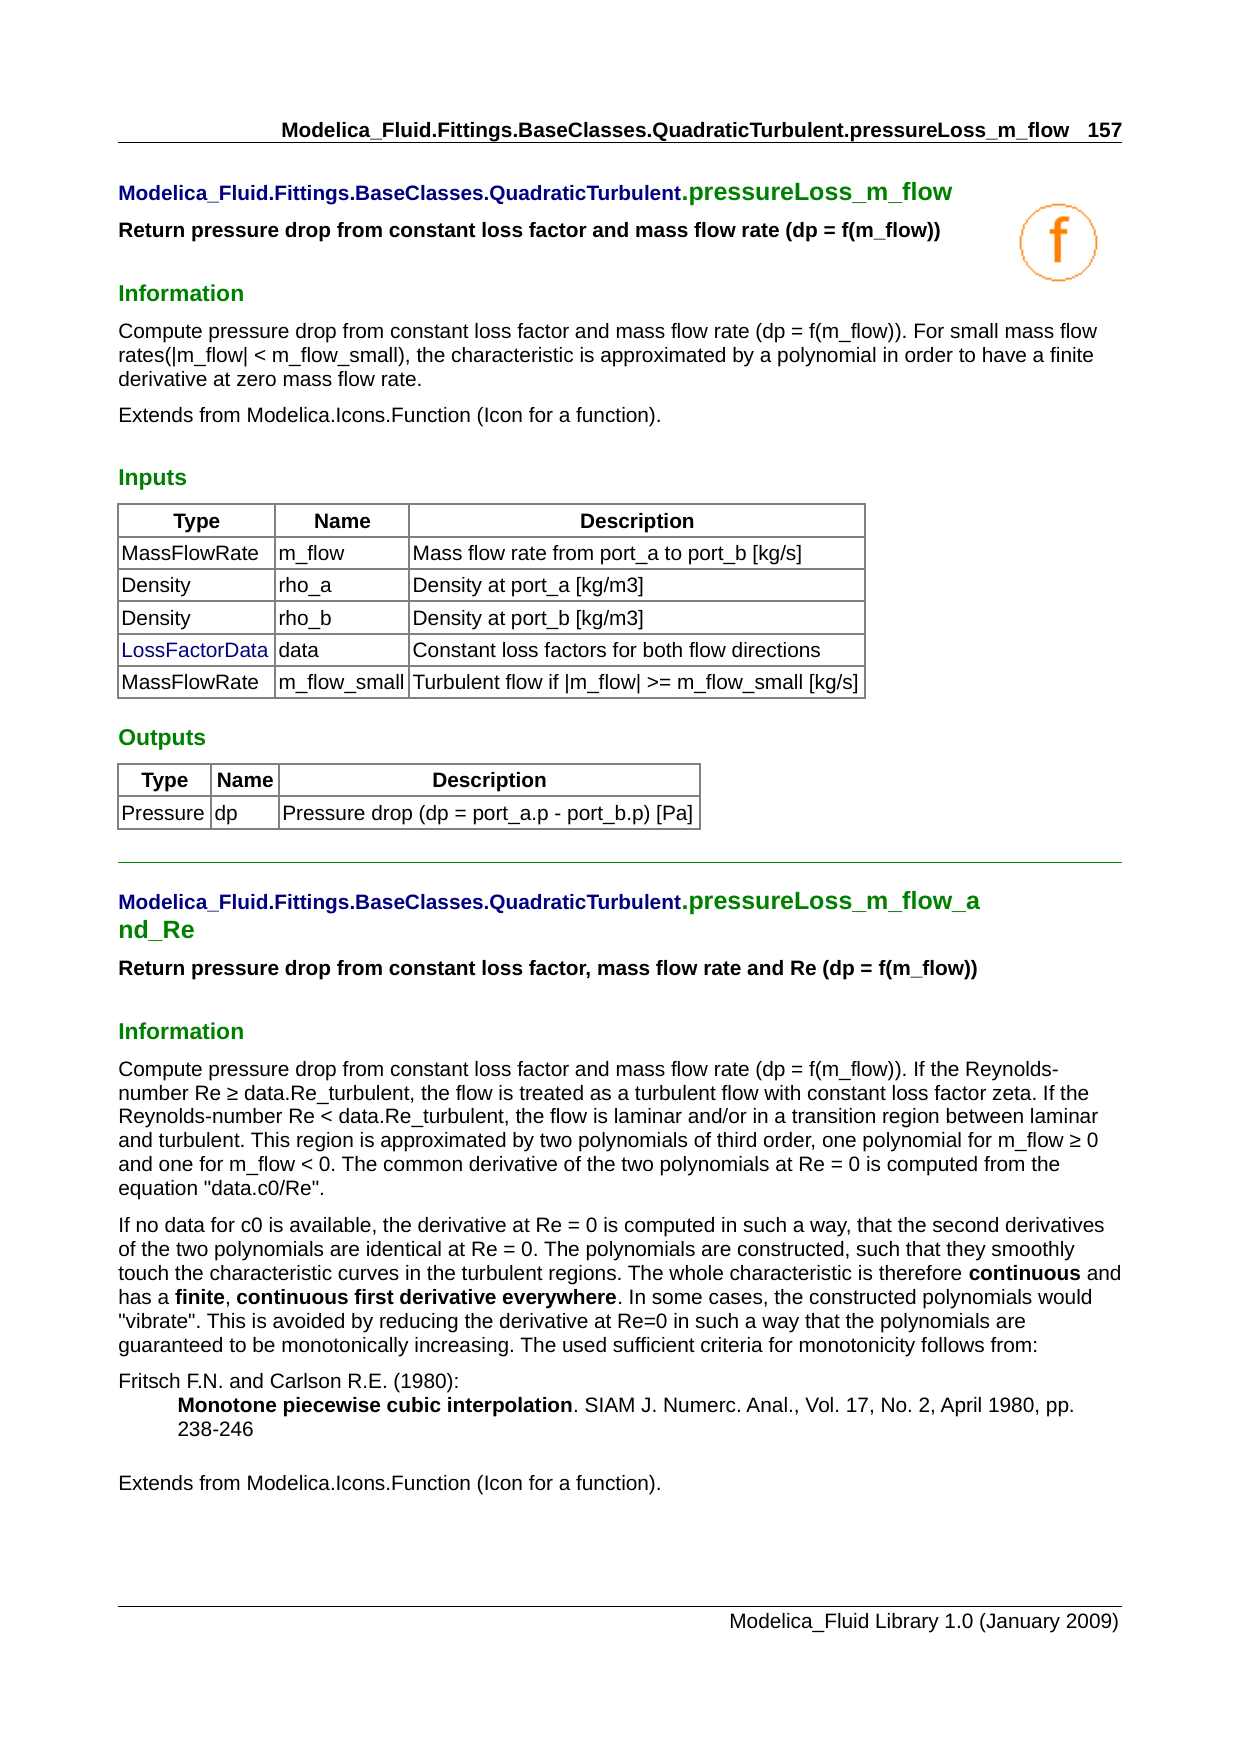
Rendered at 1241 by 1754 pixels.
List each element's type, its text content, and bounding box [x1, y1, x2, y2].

text Return pressure drop from constant loss factor, mass flow rate and Re (dp = f(m_flow)) [118, 956, 993, 980]
table_cell Density [119, 602, 274, 632]
text Extends from Modelica.Icons.Function (Icon for a function). [118, 403, 1122, 427]
text [995, 956, 1120, 980]
table_cell LossFactorData [119, 635, 274, 665]
subtitle Inputs [118, 464, 1122, 491]
text Return pressure drop from constant loss factor and mass flow rate (dp = f(m_flow)) [118, 218, 993, 242]
table_cell Mass flow rate from port_a to port_b [kg/s] [410, 538, 864, 568]
table_cell Constant loss factors for both flow directions [410, 635, 864, 665]
subtitle Modelica_Fluid.Fittings.BaseClasses.QuadraticTurbulent.pressureLoss_m_flow_and_Re [118, 886, 993, 944]
table_cell rho_a [276, 570, 408, 600]
table_header Type [119, 505, 274, 536]
subtitle Fritsch F.N. and Carlson R.E. (1980): [118, 1369, 1122, 1393]
table_cell Pressure [119, 797, 210, 827]
table_cell Density at port_a [kg/m3] [410, 570, 864, 600]
text Extends from Modelica.Icons.Function (Icon for a function). [118, 1470, 1122, 1494]
table_cell MassFlowRate [119, 667, 274, 697]
table_header Type [119, 765, 210, 795]
table_header Description [280, 765, 699, 795]
table_cell data [276, 635, 408, 665]
subtitle Information [118, 280, 993, 306]
table_cell rho_b [276, 602, 408, 632]
list Monotone piecewise cubic interpolation. SIAM J. Numerc. Anal., Vol. 17, No. 2, April 1980, pp. 238-246 [177, 1393, 1122, 1441]
subtitle Modelica_Fluid.Fittings.BaseClasses.QuadraticTurbulent.pressureLoss_m_flow [118, 177, 993, 206]
table_header Name [212, 765, 278, 795]
table_cell Density at port_b [kg/m3] [410, 602, 864, 632]
text If no data for c0 is available, the derivative at Re = 0 is computed in such a way, that the second derivatives of the two polynomials are identical at Re = 0. The polynomials are constructed, such that they smoothly touch the characteristic curves in the turbulent regions. The whole characteristic is therefore continuous and has a finite, continuous first derivative everywhere. In some cases, the constructed polynomials would "vibrate". This is avoided by reducing the derivative at Re=0 in such a way that the polynomials are guaranteed to be monotonically increasing. The used sufficient criteria for monotonicity follows from: [118, 1213, 1122, 1356]
table_header Description [410, 505, 864, 536]
table_cell m_flow_small [276, 667, 408, 697]
subtitle Outputs [118, 724, 1122, 750]
table_cell Density [119, 570, 274, 600]
text Compute pressure drop from constant loss factor and mass flow rate (dp = f(m_flow)). If the Reynolds-number Re ≥ data.Re_turbulent, the flow is treated as a turbulent flow with constant loss factor zeta. If the Reynolds-number Re < data.Re_turbulent, the flow is laminar and/or in a transition region between laminar and turbulent. This region is approximated by two polynomials of third order, one polynomial for m_flow ≥ 0 and one for m_flow < 0. The common derivative of the two polynomials at Re = 0 is computed from the equation "data.c0/Re". [118, 1056, 1122, 1200]
table_cell dp [212, 797, 278, 827]
subtitle [995, 888, 1120, 944]
table_header Name [276, 505, 408, 536]
table_cell Turbulent flow if |m_flow| >= m_flow_small [kg/s] [410, 667, 864, 697]
table_cell m_flow [276, 538, 408, 568]
table_cell MassFlowRate [119, 538, 274, 568]
text Compute pressure drop from constant loss factor and mass flow rate (dp = f(m_flow)). For small mass flow rates(|m_flow| < m_flow_small), the characteristic is approximated by a polynomial in order to have a finite derivative at zero mass flow rate. [118, 318, 1122, 390]
table_cell Pressure drop (dp = port_a.p - port_b.p) [Pa] [280, 797, 699, 827]
subtitle Information [118, 1018, 1122, 1044]
picture [995, 179, 1120, 304]
